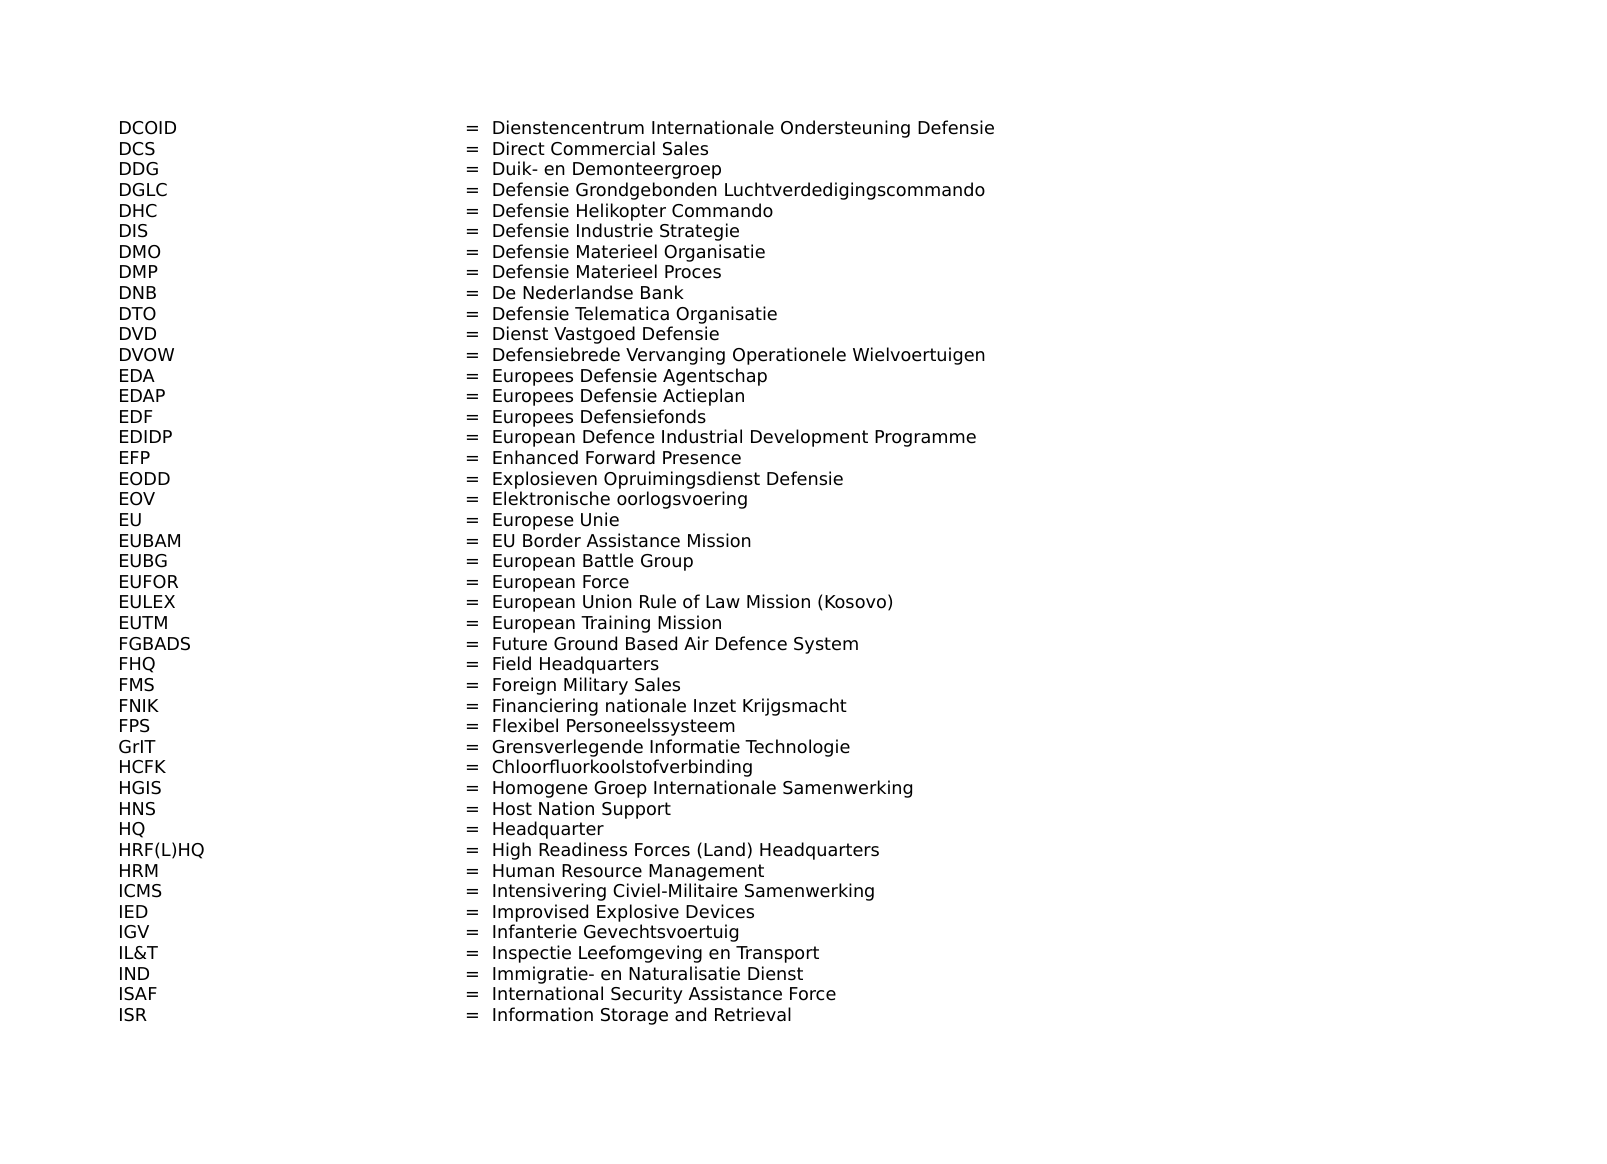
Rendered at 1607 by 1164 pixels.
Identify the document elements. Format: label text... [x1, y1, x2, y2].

table_cell = [419, 1005, 486, 1026]
table_cell = [419, 654, 486, 675]
table_cell IED [118, 902, 419, 922]
table_cell DVD [118, 324, 419, 345]
table_cell = [419, 923, 486, 943]
table_cell EULEX [118, 593, 419, 613]
table_cell Inspectie Leefomgeving en Transport [486, 943, 1488, 964]
table_cell Financiering nationale Inzet Krijgsmacht [486, 696, 1488, 716]
table_cell FMS [118, 675, 419, 696]
table_cell Infanterie Gevechtsvoertuig [486, 923, 1488, 943]
table_cell = [419, 345, 486, 366]
table_cell DMP [118, 263, 419, 283]
table_cell ISR [118, 1005, 419, 1026]
table_cell EUFOR [118, 572, 419, 592]
table_cell = [419, 428, 486, 448]
table_cell = [419, 840, 486, 861]
table_cell = [419, 221, 486, 242]
table_cell IND [118, 964, 419, 984]
table_cell = [419, 778, 486, 799]
table_cell = [419, 613, 486, 634]
table_cell EUTM [118, 613, 419, 634]
table_cell = [419, 407, 486, 427]
table_cell EDIDP [118, 428, 419, 448]
table_cell = [419, 489, 486, 510]
table_cell Chloorfluorkoolstofverbinding [486, 758, 1488, 778]
table_cell Defensie Grondgebonden Luchtverdedigingscommando [486, 180, 1488, 201]
table_cell Europese Unie [486, 510, 1488, 531]
table_cell European Defence Industrial Development Programme [486, 428, 1488, 448]
table_cell IGV [118, 923, 419, 943]
table_cell Defensiebrede Vervanging Operationele Wielvoertuigen [486, 345, 1488, 366]
table_cell EDAP [118, 386, 419, 407]
table_cell Flexibel Personeelssysteem [486, 716, 1488, 737]
table_cell DVOW [118, 345, 419, 366]
table_cell DGLC [118, 180, 419, 201]
table_cell GrIT [118, 737, 419, 757]
table_cell Dienstencentrum Internationale Ondersteuning Defensie [486, 118, 1488, 139]
table_cell = [419, 696, 486, 716]
table_cell Explosieven Opruimingsdienst Defensie [486, 469, 1488, 489]
table_cell Information Storage and Retrieval [486, 1005, 1488, 1026]
table_cell EUBG [118, 551, 419, 572]
table_cell = [419, 593, 486, 613]
table_cell Dienst Vastgoed Defensie [486, 324, 1488, 345]
table_cell EFP [118, 448, 419, 469]
table_cell = [419, 943, 486, 964]
table_cell European Battle Group [486, 551, 1488, 572]
table_cell Defensie Helikopter Commando [486, 201, 1488, 221]
table_cell Foreign Military Sales [486, 675, 1488, 696]
table_cell Improvised Explosive Devices [486, 902, 1488, 922]
table_cell DIS [118, 221, 419, 242]
table_cell European Force [486, 572, 1488, 592]
table_cell = [419, 448, 486, 469]
table_cell DMO [118, 242, 419, 262]
table_cell = [419, 386, 486, 407]
table_cell = [419, 572, 486, 592]
table_cell DCS [118, 139, 419, 159]
table_cell High Readiness Forces (Land) Headquarters [486, 840, 1488, 861]
table_cell HRF(L)HQ [118, 840, 419, 861]
table_cell DDG [118, 159, 419, 180]
table_cell ICMS [118, 881, 419, 902]
table_cell EODD [118, 469, 419, 489]
table_cell = [419, 902, 486, 922]
table_cell Europees Defensie Agentschap [486, 366, 1488, 386]
table_cell Defensie Materieel Organisatie [486, 242, 1488, 262]
table_cell Enhanced Forward Presence [486, 448, 1488, 469]
table_cell Human Resource Management [486, 861, 1488, 881]
table_cell = [419, 634, 486, 654]
table_cell Future Ground Based Air Defence System [486, 634, 1488, 654]
table_cell FHQ [118, 654, 419, 675]
table_cell EOV [118, 489, 419, 510]
table_cell DHC [118, 201, 419, 221]
table_cell = [419, 304, 486, 324]
table_cell = [419, 737, 486, 757]
table_cell DNB [118, 283, 419, 304]
table_cell Defensie Telematica Organisatie [486, 304, 1488, 324]
table_cell = [419, 964, 486, 984]
table_cell Elektronische oorlogsvoering [486, 489, 1488, 510]
table_cell = [419, 263, 486, 283]
table_cell Defensie Materieel Proces [486, 263, 1488, 283]
table_cell = [419, 716, 486, 737]
table_cell Immigratie- en Naturalisatie Dienst [486, 964, 1488, 984]
table_cell Europees Defensiefonds [486, 407, 1488, 427]
table_cell Duik- en Demonteergroep [486, 159, 1488, 180]
table_cell FGBADS [118, 634, 419, 654]
table_cell = [419, 118, 486, 139]
table_cell European Training Mission [486, 613, 1488, 634]
table_cell = [419, 799, 486, 819]
table_cell European Union Rule of Law Mission (Kosovo) [486, 593, 1488, 613]
table_cell = [419, 242, 486, 262]
table_cell = [419, 551, 486, 572]
table_cell EU [118, 510, 419, 531]
table_cell HRM [118, 861, 419, 881]
table_cell = [419, 758, 486, 778]
table_cell FPS [118, 716, 419, 737]
table_cell De Nederlandse Bank [486, 283, 1488, 304]
table_cell = [419, 984, 486, 1005]
table_cell Europees Defensie Actieplan [486, 386, 1488, 407]
table_cell EUBAM [118, 531, 419, 551]
table_cell = [419, 324, 486, 345]
table_cell EDA [118, 366, 419, 386]
table_cell = [419, 180, 486, 201]
table_cell = [419, 201, 486, 221]
table_cell HQ [118, 819, 419, 840]
table_cell = [419, 469, 486, 489]
table_cell HCFK [118, 758, 419, 778]
table_cell Intensivering Civiel-Militaire Samenwerking [486, 881, 1488, 902]
table_cell = [419, 139, 486, 159]
table_cell HNS [118, 799, 419, 819]
table_cell = [419, 510, 486, 531]
table_cell Direct Commercial Sales [486, 139, 1488, 159]
table_cell = [419, 881, 486, 902]
table_cell HGIS [118, 778, 419, 799]
table_cell Defensie Industrie Strategie [486, 221, 1488, 242]
table_cell = [419, 159, 486, 180]
table_cell = [419, 366, 486, 386]
table_cell FNIK [118, 696, 419, 716]
table_cell EU Border Assistance Mission [486, 531, 1488, 551]
table_cell DCOID [118, 118, 419, 139]
table_cell DTO [118, 304, 419, 324]
table_cell IL&T [118, 943, 419, 964]
table_cell = [419, 861, 486, 881]
table_cell ISAF [118, 984, 419, 1005]
table_cell Field Headquarters [486, 654, 1488, 675]
table_cell Headquarter [486, 819, 1488, 840]
table_cell Host Nation Support [486, 799, 1488, 819]
table_cell = [419, 675, 486, 696]
table_cell = [419, 531, 486, 551]
table_cell International Security Assistance Force [486, 984, 1488, 1005]
table_cell EDF [118, 407, 419, 427]
table_cell = [419, 819, 486, 840]
table_cell Homogene Groep Internationale Samenwerking [486, 778, 1488, 799]
table_cell Grensverlegende Informatie Technologie [486, 737, 1488, 757]
table_cell = [419, 283, 486, 304]
